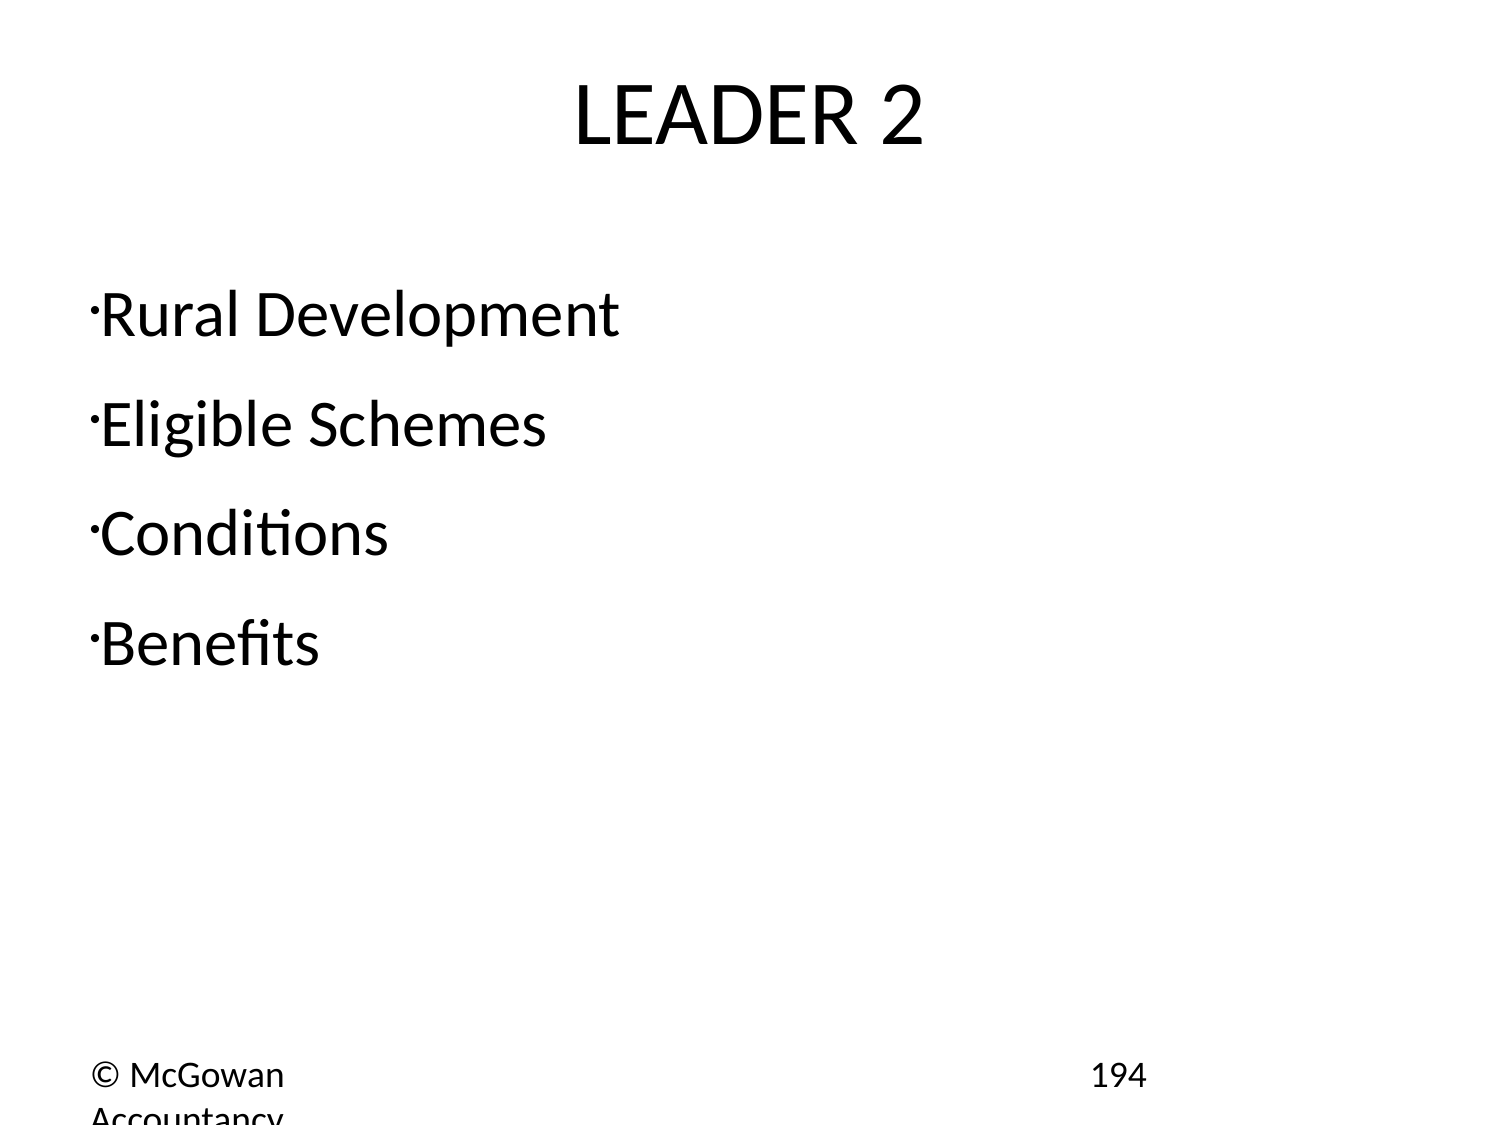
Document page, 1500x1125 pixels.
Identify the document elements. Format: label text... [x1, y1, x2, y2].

list Rural Development Eligible Schemes Conditions Benefits [75, 262, 1425, 1005]
text_box [1074, 1042, 1425, 1103]
text_box © McGowan Accountancy Services [75, 1042, 425, 1103]
title LEADER 2 [75, 45, 1425, 233]
